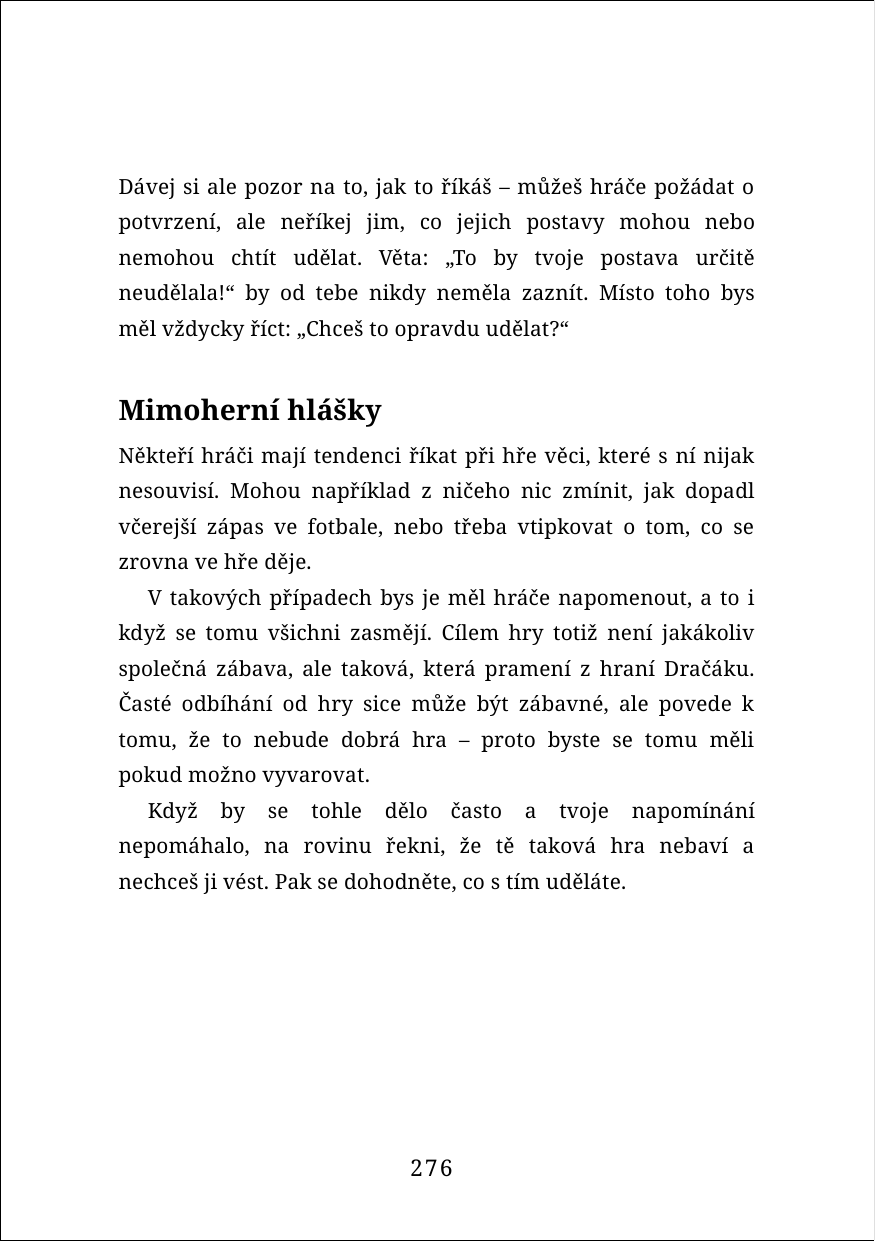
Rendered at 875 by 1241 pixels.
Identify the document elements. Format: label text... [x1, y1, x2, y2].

text Dávej si ale pozor na to, jak to říkáš – můžeš hráče požádat o potvrzení, ale neříkej jim, co jejich postavy mohou nebo nemohou chtít udělat. Věta: „To by tvoje postava určitě neudělala!“ by od tebe nikdy neměla zaznít. Místo toho bys měl vždycky říct: „Chceš to opravdu udělat?“ [118, 172, 756, 342]
subtitle Mimoherní hlášky [118, 391, 756, 429]
text Někteří hráči mají tendenci říkat při hře věci, které s ní nijak nesouvisí. Mohou například z ničeho nic zmínit, jak dopadl včerejší zápas ve fotbale, nebo třeba vtipkovat o tom, co se zrovna ve hře děje. V takových případech bys je měl hráče napomenout, a to i když se tomu všichni zasmějí. Cílem hry totiž není jakákoliv společná zábava, ale taková, která pramení z hraní Dračáku. Časté odbíhání od hry sice může být zábavné, ale povede k tomu, že to nebude dobrá hra – proto byste se tomu měli pokud možno vyvarovat. Když by se tohle dělo často a tvoje napomínání nepomáhalo, na rovinu řekni, že tě taková hra nebaví a nechceš ji vést. Pak se dohodněte, co s tím uděláte. [118, 441, 756, 896]
